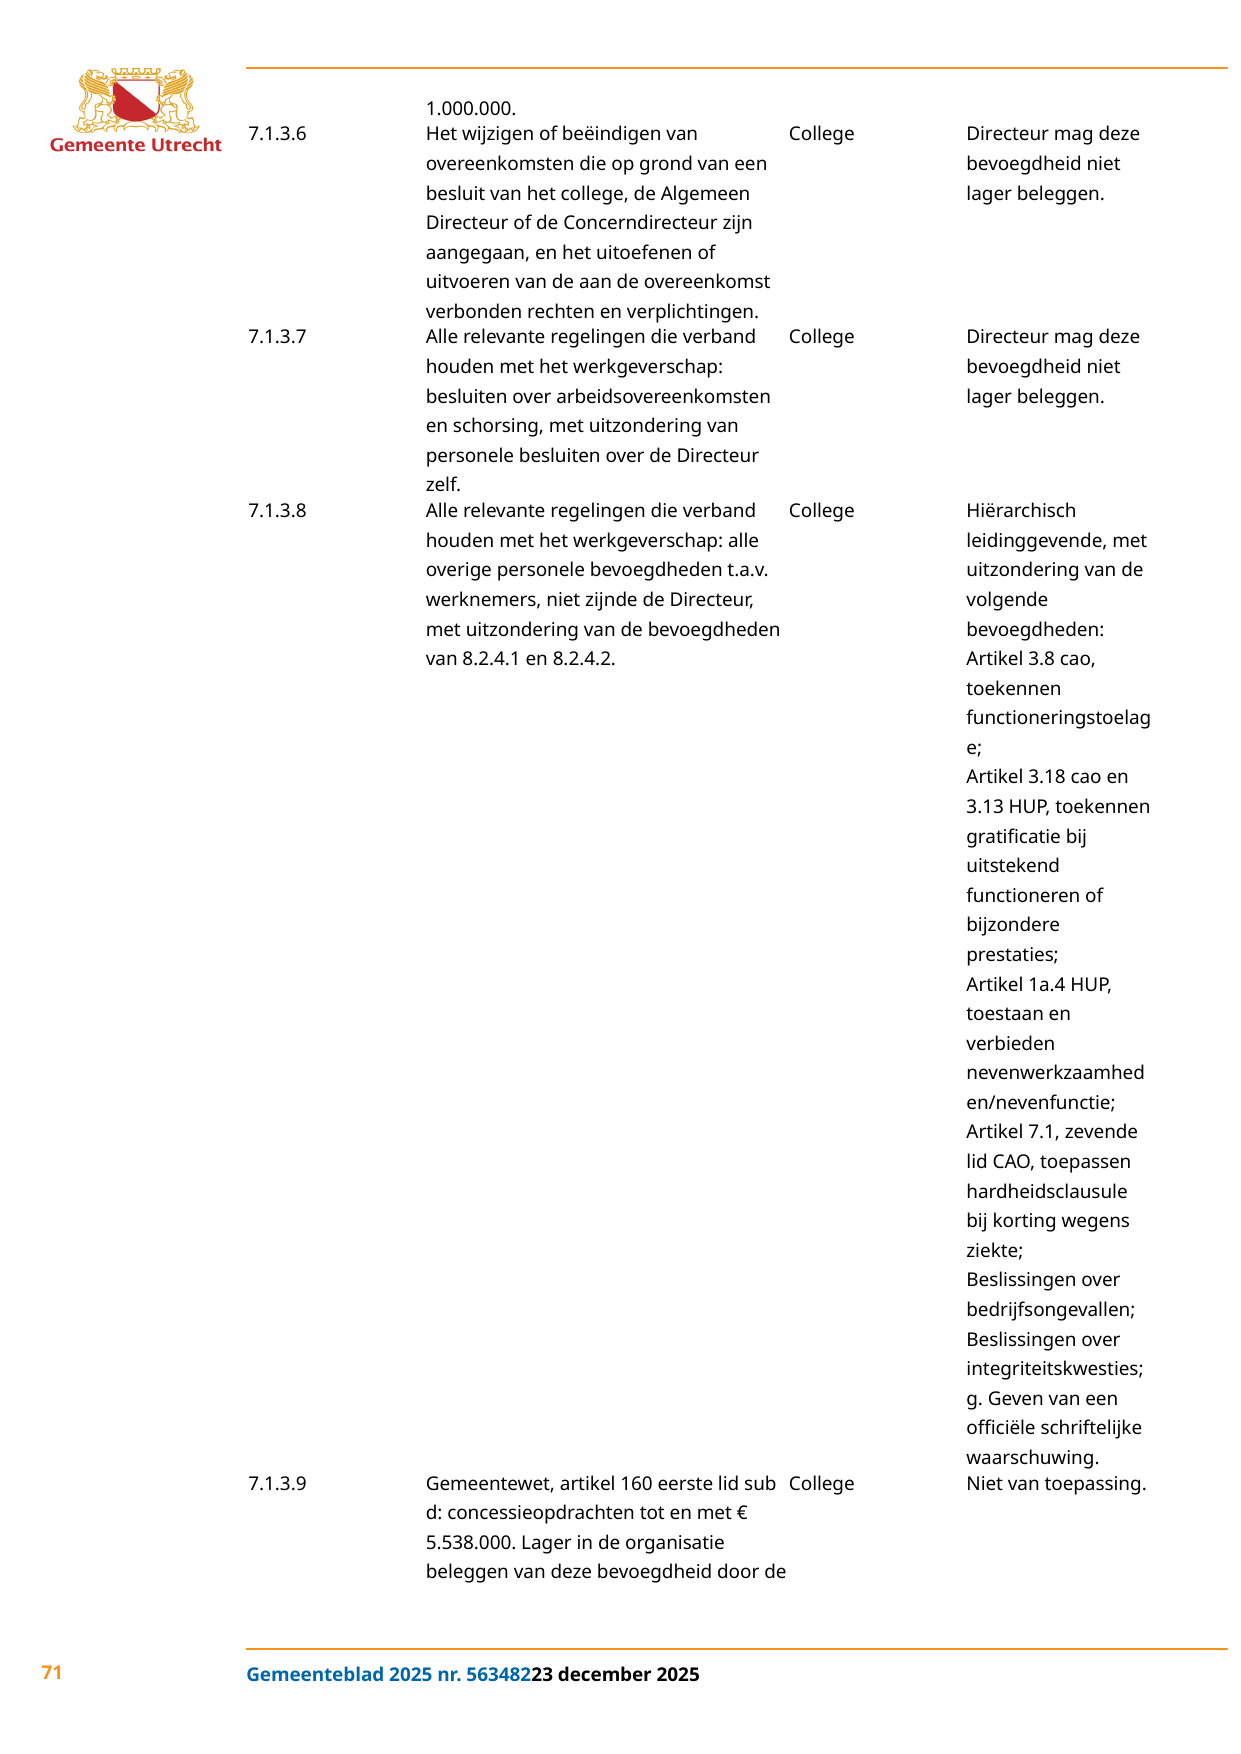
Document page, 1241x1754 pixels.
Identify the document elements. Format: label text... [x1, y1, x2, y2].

table_cell Niet van toepassing. [966, 1470, 1152, 1584]
table_cell Directeur mag deze bevoegdheid niet lager beleggen. [966, 121, 1152, 324]
table_cell College [789, 498, 966, 1470]
table_cell 7.1.3.8 [248, 498, 426, 1470]
table_cell Alle relevante regelingen die verband houden met het werkgeverschap: besluiten over arbeidsovereenkomsten en schorsing, met uitzondering van personele besluiten over de Directeur zelf. [426, 324, 789, 497]
table_cell Directeur mag deze bevoegdheid niet lager beleggen. [966, 324, 1152, 497]
table_cell 7.1.3.6 [248, 121, 426, 324]
table_cell Hiërarchisch leidinggevende, met uitzondering van de volgende bevoegdheden: Artikel 3.8 cao, toekennen functioneringstoelage; Artikel 3.18 cao en 3.13 HUP, toekennen gratificatie bij uitstekend functioneren of bijzondere prestaties; Artikel 1a.4 HUP, toestaan en verbieden nevenwerkzaamheden/nevenfunctie; Artikel 7.1, zevende lid CAO, toepassen hardheidsclausule bij korting wegens ziekte; Beslissingen over bedrijfsongevallen; Beslissingen over integriteitskwesties; g. Geven van een officiële schriftelijke waarschuwing. [966, 498, 1152, 1470]
table_cell [789, 95, 966, 121]
table_cell College [789, 121, 966, 324]
table_cell 7.1.3.9 [248, 1470, 426, 1584]
picture [41, 47, 231, 172]
table_cell [248, 95, 426, 121]
table_cell [966, 95, 1152, 121]
table_cell 7.1.3.7 [248, 324, 426, 497]
table_cell Gemeentewet, artikel 160 eerste lid sub d: concessieopdrachten tot en met € 5.538.000. Lager in de organisatie beleggen van deze bevoegdheid door de [426, 1470, 789, 1584]
table_cell College [789, 324, 966, 497]
table_cell Het wijzigen of beëindigen van overeenkomsten die op grond van een besluit van het college, de Algemeen Directeur of de Concerndirecteur zijn aangegaan, en het uitoefenen of uitvoeren van de aan de overeenkomst verbonden rechten en verplichtingen. [426, 121, 789, 324]
table_cell 1.000.000. [426, 95, 789, 121]
table_cell College [789, 1470, 966, 1584]
table_cell Alle relevante regelingen die verband houden met het werkgeverschap: alle overige personele bevoegdheden t.a.v. werknemers, niet zijnde de Directeur, met uitzondering van de bevoegdheden van 8.2.4.1 en 8.2.4.2. [426, 498, 789, 1470]
